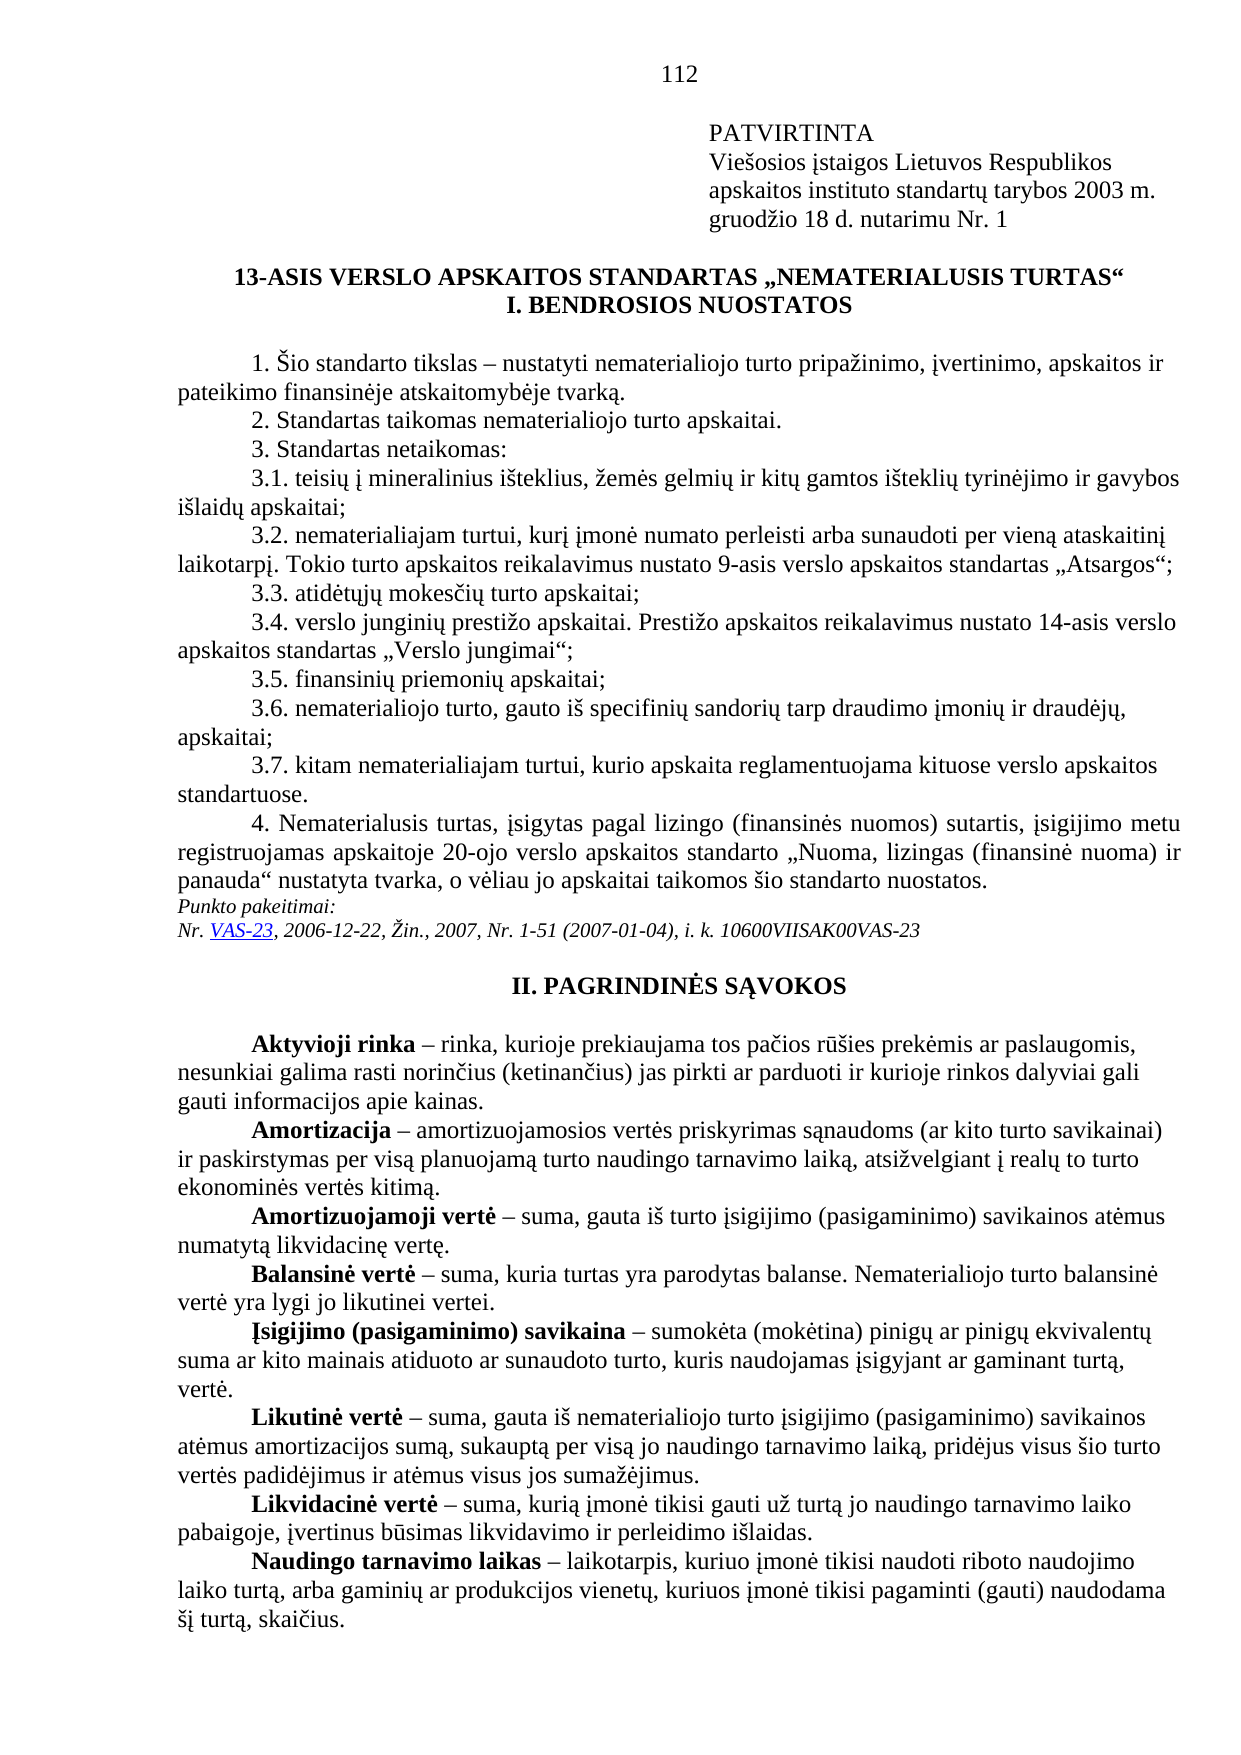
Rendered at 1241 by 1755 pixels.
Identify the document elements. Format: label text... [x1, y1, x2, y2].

text 1. Šio standarto tikslas – nustatyti nematerialiojo turto pripažinimo, įvertinimo, apskaitos ir pateikimo finansinėje atskaitomybėje tvarką. [177, 348, 1181, 406]
text Įsigijimo (pasigaminimo) savikaina – sumokėta (mokėtina) pinigų ar pinigų ekvivalentų suma ar kito mainais atiduoto ar sunaudoto turto, kuris naudojamas įsigyjant ar gaminant turtą, vertė. [177, 1316, 1181, 1402]
text 3.2. nematerialiajam turtui, kurį įmonė numato perleisti arba sunaudoti per vieną ataskaitinį laikotarpį. Tokio turto apskaitos reikalavimus nustato 9-asis verslo apskaitos standartas „Atsargos“; [177, 521, 1181, 578]
text 3.1. teisių į mineralinius išteklius, žemės gelmių ir kitų gamtos išteklių tyrinėjimo ir gavybos išlaidų apskaitai; [177, 463, 1181, 521]
text apskaitos instituto standartų tarybos 2003 m. [177, 176, 1181, 204]
text 13-ASIS VERSLO APSKAITOS STANDARTAS „NEMATERIALUSIS TURTAS“ [177, 262, 1181, 291]
text 3.7. kitam nematerialiajam turtui, kurio apskaita reglamentuojama kituose verslo apskaitos standartuose. [177, 751, 1181, 808]
text Amortizuojamoji vertė – suma, gauta iš turto įsigijimo (pasigaminimo) savikainos atėmus numatytą likvidacinę vertę. [177, 1201, 1181, 1259]
text Amortizacija – amortizuojamosios vertės priskyrimas sąnaudoms (ar kito turto savikainai) ir paskirstymas per visą planuojamą turto naudingo tarnavimo laiką, atsižvelgiant į realų to turto ekonominės vertės kitimą. [177, 1115, 1181, 1201]
text Balansinė vertė – suma, kuria turtas yra parodytas balanse. Nematerialiojo turto balansinė vertė yra lygi jo likutinei vertei. [177, 1259, 1181, 1316]
text Viešosios įstaigos Lietuvos Respublikos [177, 147, 1181, 176]
text I. BENDROSIOS NUOSTATOS [177, 291, 1181, 319]
text Punkto pakeitimai: [177, 894, 1181, 918]
text 4. Nematerialusis turtas, įsigytas pagal lizingo (finansinės nuomos) sutartis, įsigijimo metu registruojamas apskaitoje 20-ojo verslo apskaitos standarto „Nuoma, lizingas (finansinė nuoma) ir panauda“ nustatyta tvarka, o vėliau jo apskaitai taikomos šio standarto nuostatos. [177, 808, 1181, 894]
text 3.6. nematerialiojo turto, gauto iš specifinių sandorių tarp draudimo įmonių ir draudėjų, apskaitai; [177, 693, 1181, 751]
text PATVIRTINTA [709, 118, 1181, 147]
text gruodžio 18 d. nutarimu Nr. 1 [177, 204, 1181, 233]
text Likutinė vertė – suma, gauta iš nematerialiojo turto įsigijimo (pasigaminimo) savikainos atėmus amortizacijos sumą, sukauptą per visą jo naudingo tarnavimo laiką, pridėjus visus šio turto vertės padidėjimus ir atėmus visus jos sumažėjimus. [177, 1402, 1181, 1489]
text Naudingo tarnavimo laikas – laikotarpis, kuriuo įmonė tikisi naudoti riboto naudojimo laiko turtą, arba gaminių ar produkcijos vienetų, kuriuos įmonė tikisi pagaminti (gauti) naudodama šį turtą, skaičius. [177, 1546, 1181, 1632]
text 3.3. atidėtųjų mokesčių turto apskaitai; [177, 578, 1181, 607]
text 3.4. verslo junginių prestižo apskaitai. Prestižo apskaitos reikalavimus nustato 14-asis verslo apskaitos standartas „Verslo jungimai“; [177, 607, 1181, 664]
text Nr. VAS-23, 2006-12-22, Žin., 2007, Nr. 1-51 (2007-01-04), i. k. 10600VIISAK00VAS-23 [177, 918, 1181, 942]
text 3. Standartas netaikomas: [177, 434, 1181, 463]
text II. PAGRINDINĖS SĄVOKOS [177, 971, 1181, 1000]
text 2. Standartas taikomas nematerialiojo turto apskaitai. [177, 406, 1181, 434]
text 3.5. finansinių priemonių apskaitai; [177, 664, 1181, 693]
text Aktyvioji rinka – rinka, kurioje prekiaujama tos pačios rūšies prekėmis ar paslaugomis, nesunkiai galima rasti norinčius (ketinančius) jas pirkti ar parduoti ir kurioje rinkos dalyviai gali gauti informacijos apie kainas. [177, 1029, 1181, 1115]
text Likvidacinė vertė – suma, kurią įmonė tikisi gauti už turtą jo naudingo tarnavimo laiko pabaigoje, įvertinus būsimas likvidavimo ir perleidimo išlaidas. [177, 1489, 1181, 1546]
